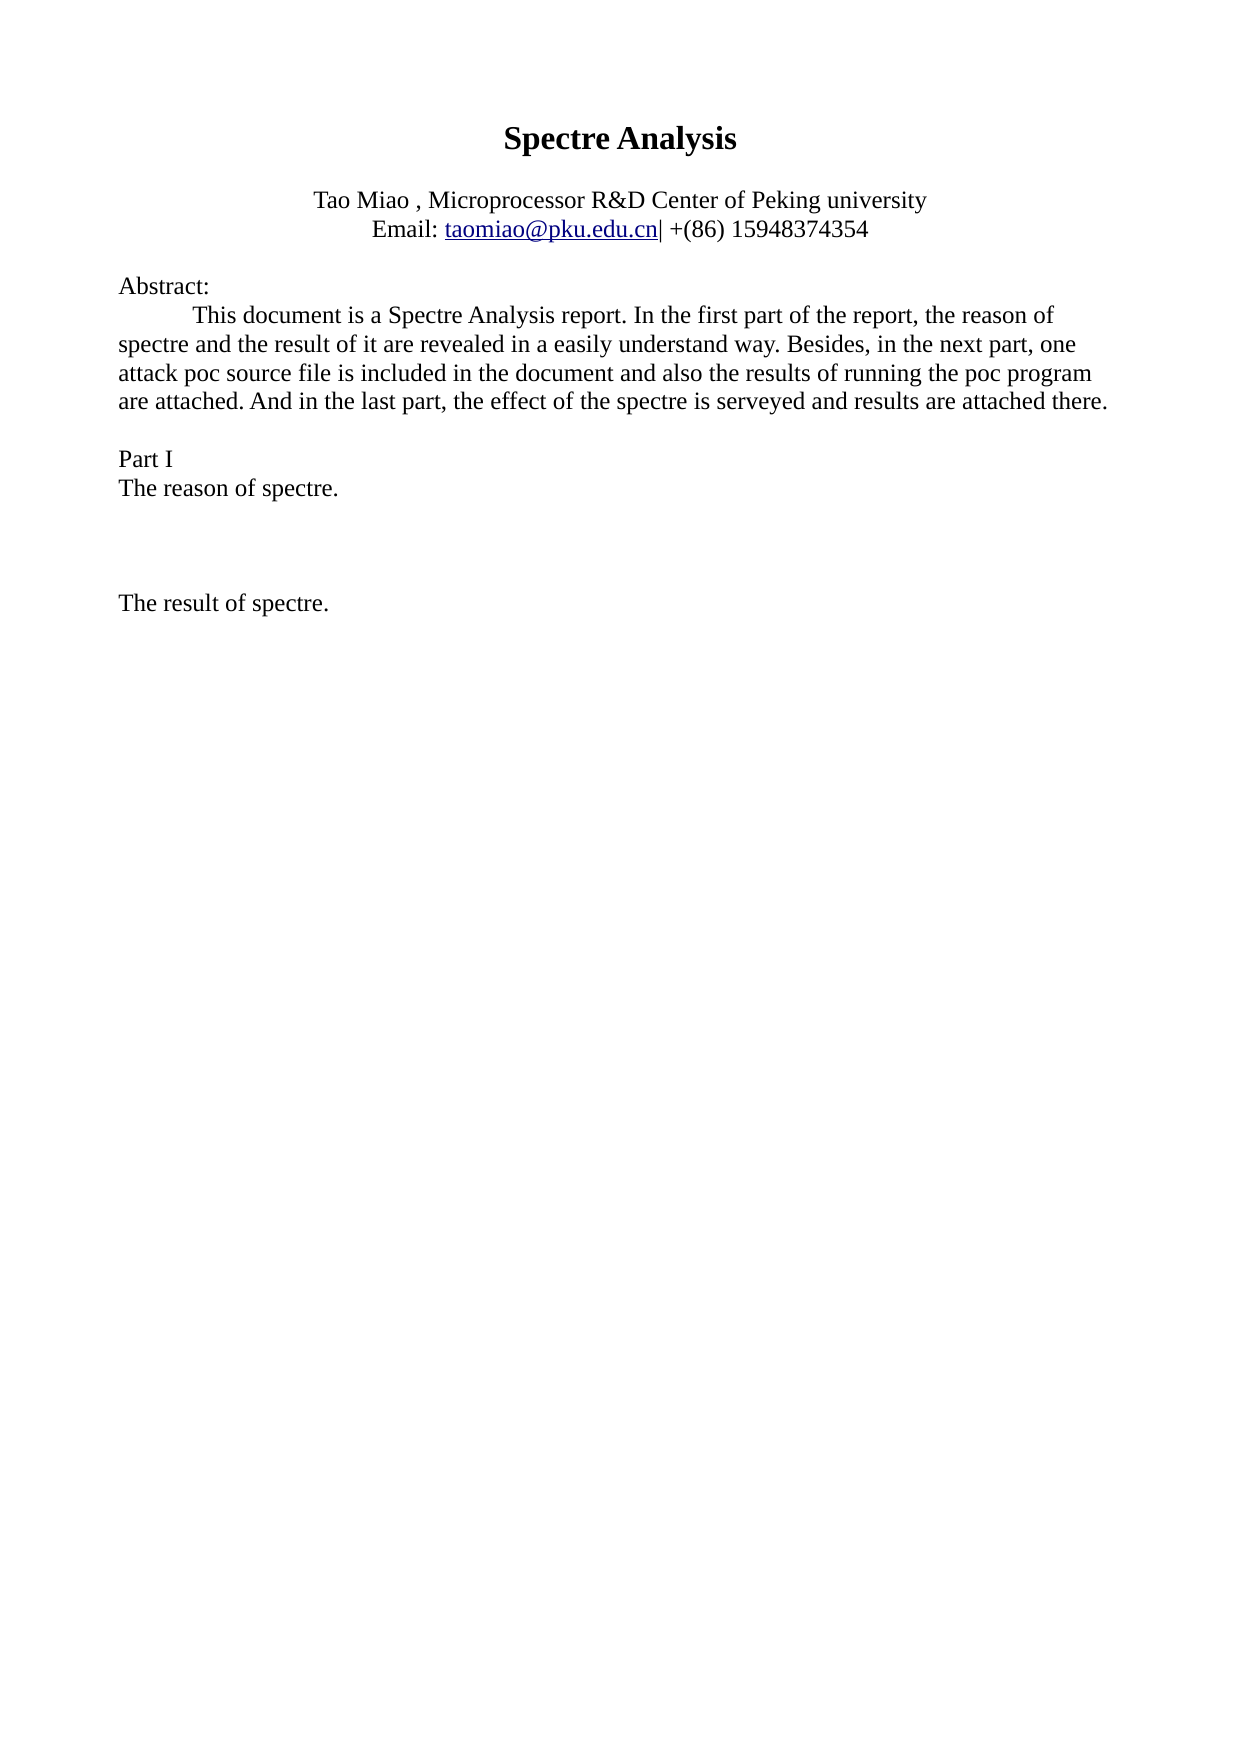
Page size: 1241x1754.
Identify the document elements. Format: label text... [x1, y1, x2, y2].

text Part I [118, 444, 1122, 473]
text The reason of spectre. [118, 473, 1122, 501]
text Spectre Analysis [118, 118, 1122, 156]
text Tao Miao , Microprocessor R&D Center of Peking university [118, 185, 1122, 214]
text Email: taomiao@pku.edu.cn| +(86) 15948374354 [118, 214, 1122, 243]
text This document is a Spectre Analysis report. In the first part of the report, the reason of spectre and the result of it are revealed in a easily understand way. Besides, in the next part, one attack poc source file is included in the document and also the results of running the poc program are attached. And in the last part, the effect of the spectre is serveyed and results are attached there. [118, 300, 1122, 415]
text Abstract: [118, 271, 1122, 300]
text The result of spectre. [118, 588, 1122, 616]
